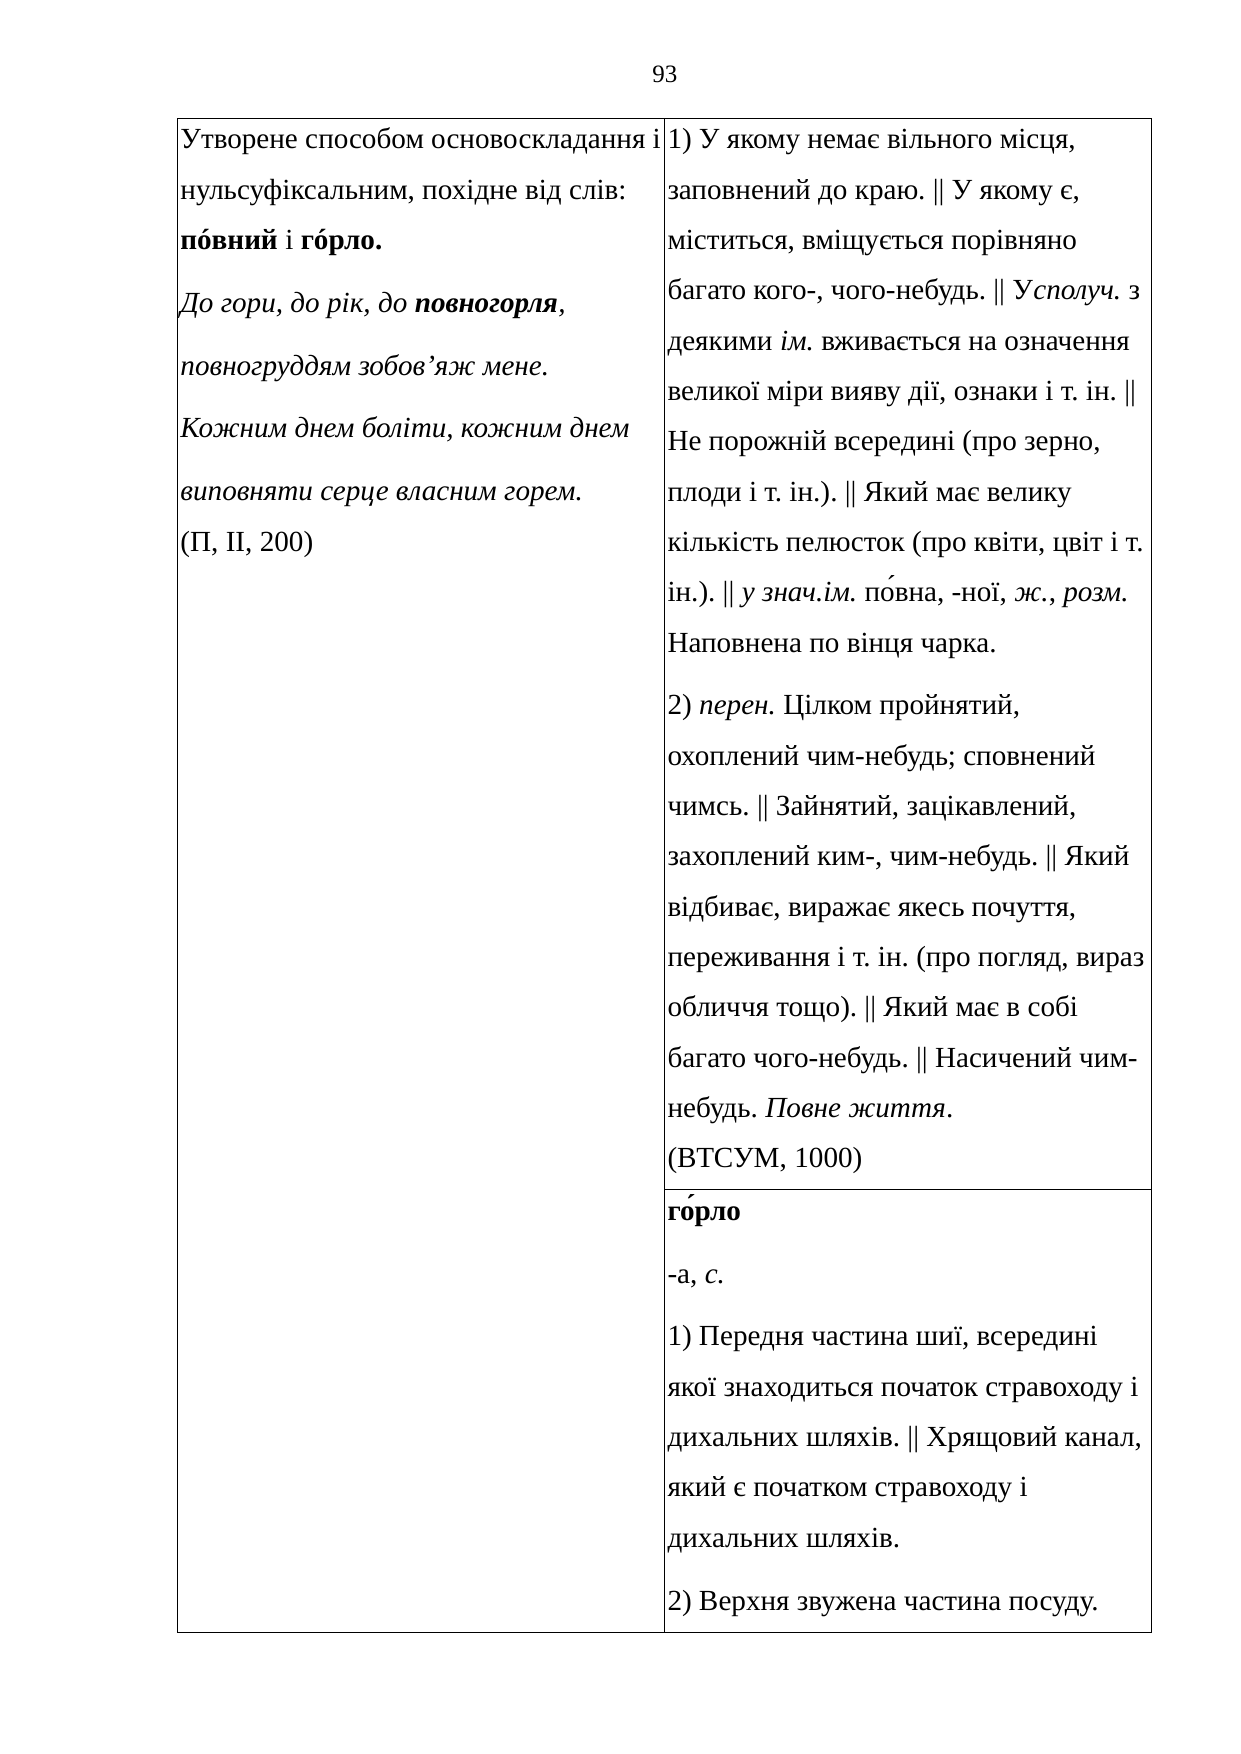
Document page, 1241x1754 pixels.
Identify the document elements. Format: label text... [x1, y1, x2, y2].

table_cell Утворене способом основоскладання і нульсуфіксальним, похідне від слів: пóвний і гóрло. До гори, до рік, до повногорля, повногруддям зобов’яж мене. Кожним днем боліти, кожним днем виповняти серце власним горем. (П, ІІ, 200) [178, 119, 664, 1632]
table_cell го́рло -а, с. 1) Передня частина шиї, всередині якої знаходиться початок стравоходу і дихальних шляхів. || Хрящовий канал, який є початком стравоходу і дихальних шляхів. 2) Верхня звужена частина посуду. [665, 1190, 1151, 1632]
table_cell 1) У якому немає вільного місця, заповнений до краю. || У якому є, міститься, вміщується порівняно багато кого-, чого-небудь. || Усполуч. з деякими ім. вживається на означення великої міри вияву дії, ознаки і т. ін. || Не порожній всередині (про зерно, плоди і т. ін.). || Який має велику кількість пелюсток (про квіти, цвіт і т. ін.). || у знач.ім. по́вна, -ної, ж., розм. Наповнена по вінця чарка. 2) перен. Цілком пройнятий, охоплений чим-небудь; сповнений чимсь. || Зайнятий, зацікавлений, захоплений ким-, чим-небудь. || Який відбиває, виражає якесь почуття, переживання і т. ін. (про погляд, вираз обличчя тощо). || Який має в собі багато чого-небудь. || Насичений чим-небудь. Повне життя. (ВТСУМ, 1000) [665, 119, 1151, 1189]
